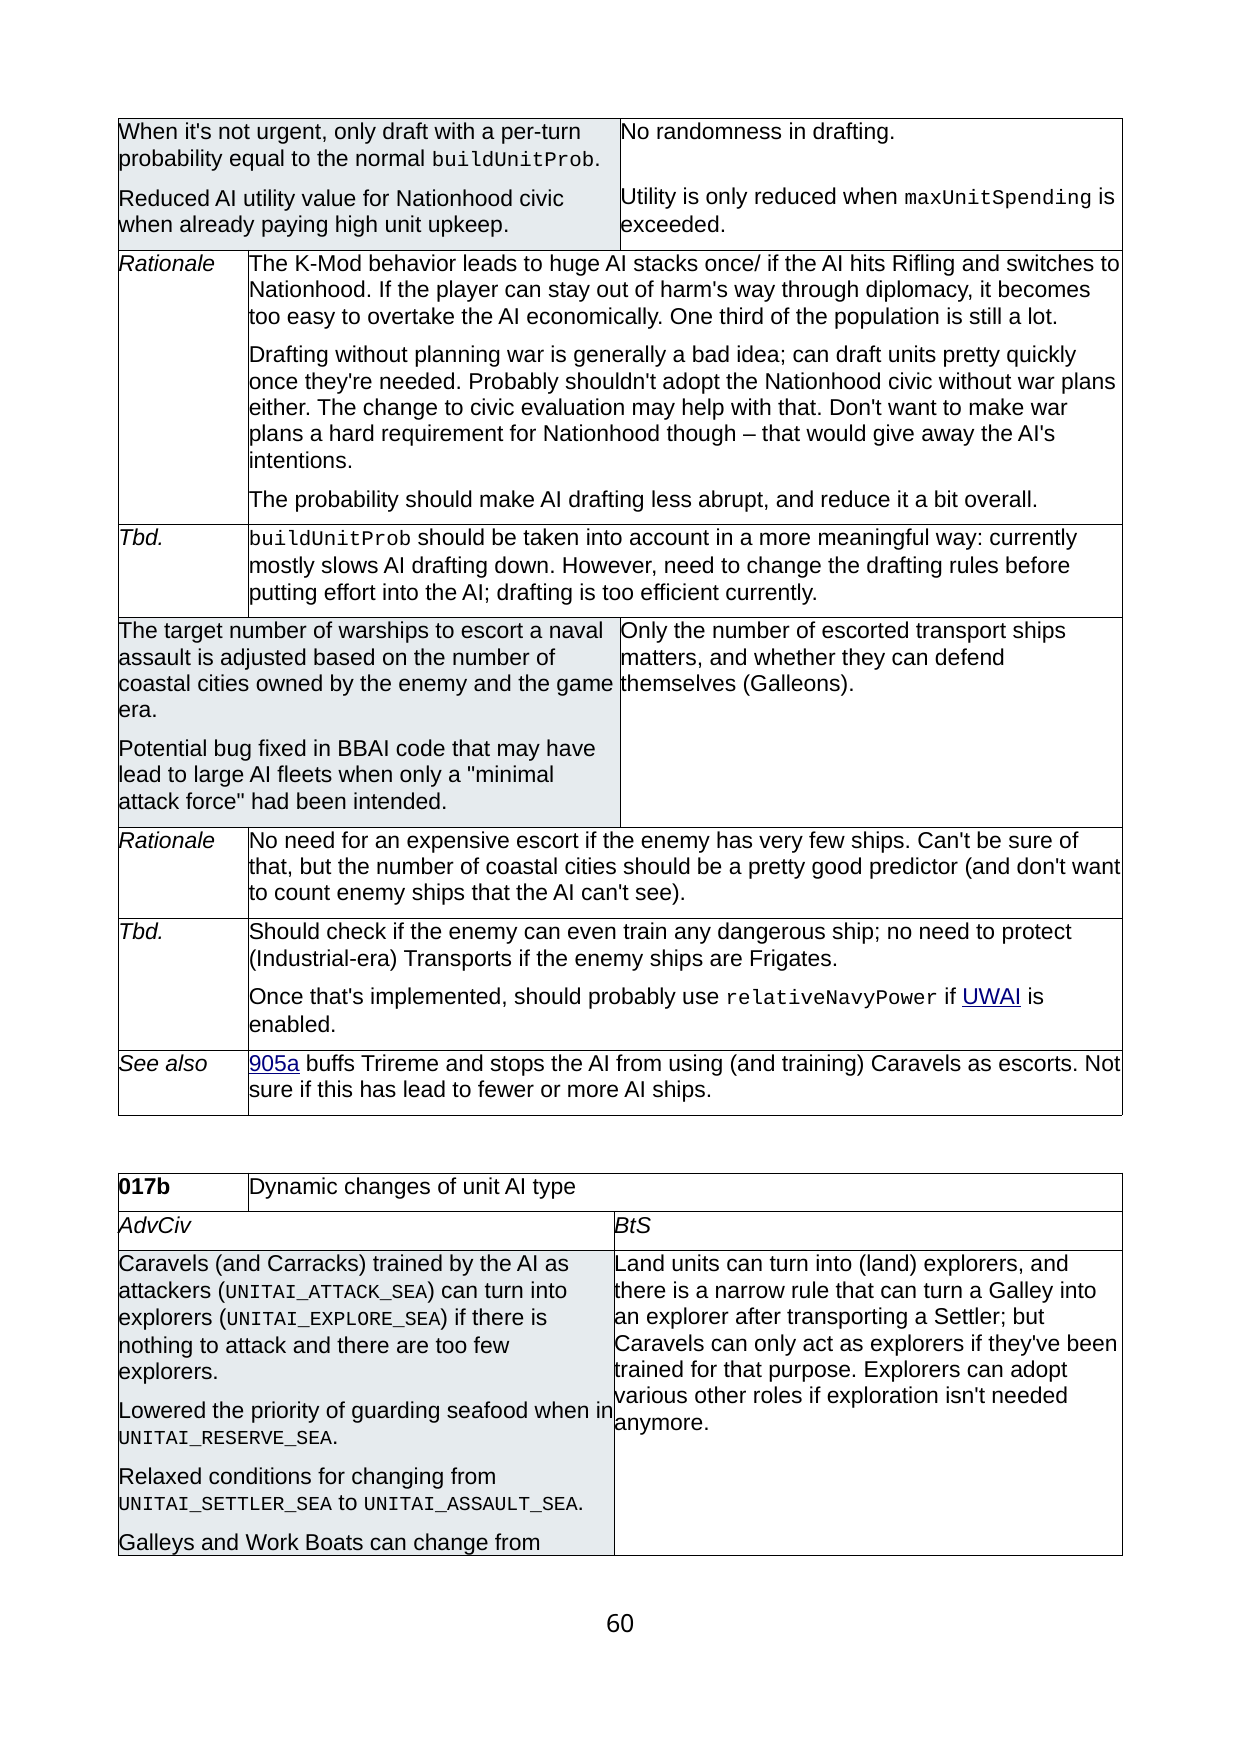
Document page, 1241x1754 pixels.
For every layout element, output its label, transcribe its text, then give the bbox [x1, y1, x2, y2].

table_cell Caravels (and Carracks) trained by the AI as attackers (UNITAI_ATTACK_SEA) can turn into explorers (UNITAI_EXPLORE_SEA) if there is nothing to attack and there are too few explorers. Lowered the priority of guarding seafood when in UNITAI_RESERVE_SEA. Relaxed conditions for changing from UNITAI_SETTLER_SEA to UNITAI_ASSAULT_SEA. Galleys and Work Boats can change from [119, 1251, 614, 1555]
table_cell Should check if the enemy can even train any dangerous ship; no need to protect (Industrial-era) Transports if the enemy ships are Frigates. Once that's implemented, should probably use relativeNavyPower if UWAI is enabled. [249, 919, 1122, 1050]
table_cell See also [119, 1051, 248, 1115]
table_cell Tbd. [119, 525, 248, 617]
table_cell Land units can turn into (land) explorers, and there is a narrow rule that can turn a Galley into an explorer after transporting a Settler; but Caravels can only act as explorers if they've been trained for that purpose. Explorers can adopt various other roles if exploration isn't needed anymore. [615, 1251, 1122, 1555]
table_cell AdvCiv [119, 1212, 614, 1250]
table_header 017b [119, 1174, 248, 1211]
table_cell Tbd. [119, 919, 248, 1050]
table_cell The target number of warships to escort a naval assault is adjusted based on the number of coastal cities owned by the enemy and the game era. Potential bug fixed in BBAI code that may have lead to large AI fleets when only a "minimal attack force" had been intended. [119, 618, 620, 827]
table_cell No randomness in drafting. Utility is only reduced when maxUnitSpending is exceeded. [621, 119, 1122, 250]
table_cell When it's not urgent, only draft with a per-turn probability equal to the normal buildUnitProb. Reduced AI utility value for Nationhood civic when already paying high unit upkeep. [119, 119, 620, 250]
table_header Dynamic changes of unit AI type [249, 1174, 1122, 1211]
table_cell No need for an expensive escort if the enemy has very few ships. Can't be sure of that, but the number of coastal cities should be a pretty good predictor (and don't want to count enemy ships that the AI can't see). [249, 828, 1122, 918]
table_cell BtS [615, 1212, 1122, 1250]
table_cell Only the number of escorted transport ships matters, and whether they can defend themselves (Galleons). [621, 618, 1122, 827]
table_cell The K-Mod behavior leads to huge AI stacks once/ if the AI hits Rifling and switches to Nationhood. If the player can stay out of harm's way through diplomacy, it becomes too easy to overtake the AI economically. One third of the population is still a lot. Drafting without planning war is generally a bad idea; can draft units pretty quickly once they're needed. Probably shouldn't adopt the Nationhood civic without war plans either. The change to civic evaluation may help with that. Don't want to make war plans a hard requirement for Nationhood though – that would give away the AI's intentions. The probability should make AI drafting less abrupt, and reduce it a bit overall. [249, 251, 1122, 524]
table_cell Rationale [119, 251, 248, 524]
table_cell 905a buffs Trireme and stops the AI from using (and training) Caravels as escorts. Not sure if this has lead to fewer or more AI ships. [249, 1051, 1122, 1115]
table_cell buildUnitProb should be taken into account in a more meaningful way: currently mostly slows AI drafting down. However, need to change the drafting rules before putting effort into the AI; drafting is too efficient currently. [249, 525, 1122, 617]
table_cell Rationale [119, 828, 248, 918]
